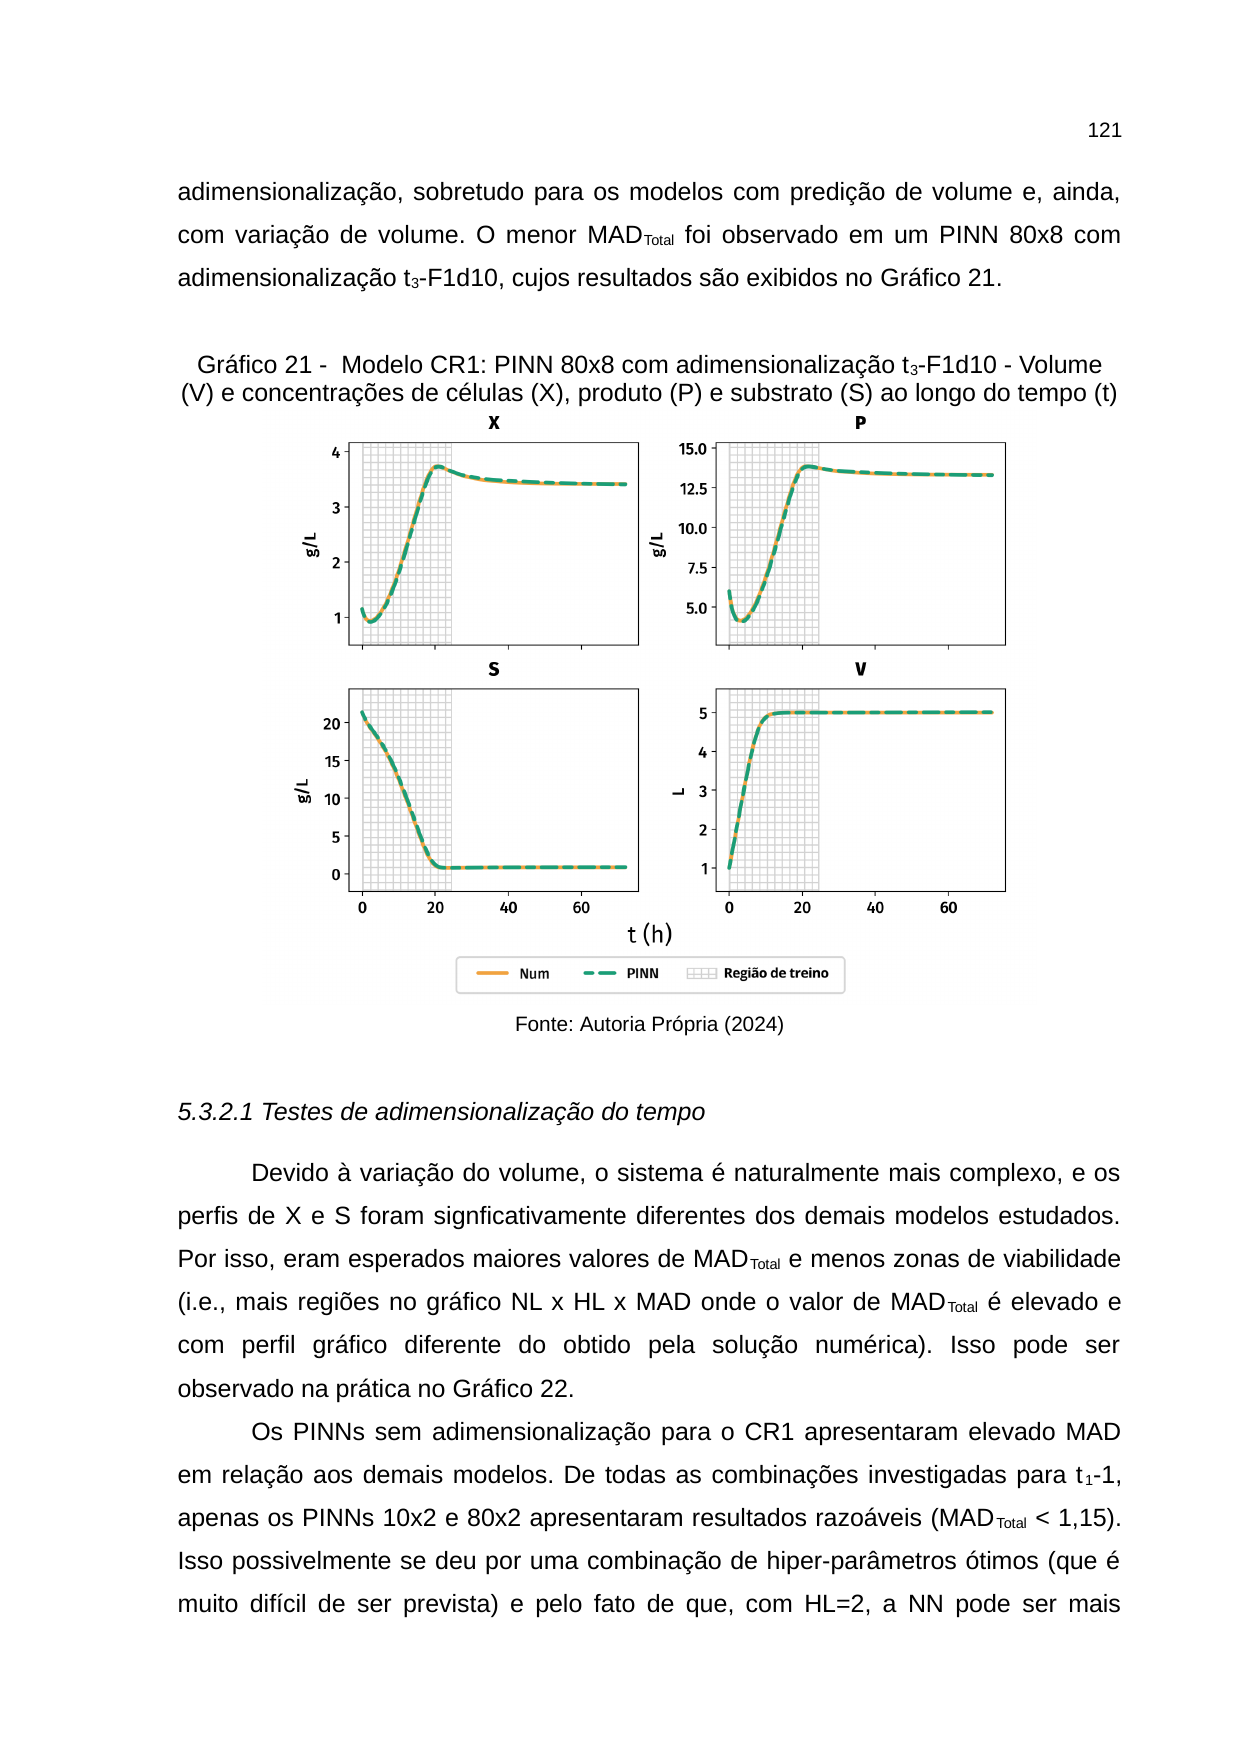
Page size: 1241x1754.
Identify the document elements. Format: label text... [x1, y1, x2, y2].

text Gráfico 21 - Modelo CR1: PINN 80x8 com adimensionalização t3-F1d10 - Volume (V) e concentrações de células (X), produto (P) e substrato (S) ao longo do tempo (t) [177, 349, 1122, 407]
text Fonte: Autoria Própria (2024) [177, 1005, 1122, 1036]
subtitle Testes de adimensionalização do tempo [177, 1097, 1122, 1126]
text Devido à variação do volume, o sistema é naturalmente mais complexo, e os perfis de X e S foram signficativamente diferentes dos demais modelos estudados. Por isso, eram esperados maiores valores de MADTotal e menos zonas de viabilidade (i.e., mais regiões no gráfico NL x HL x MAD onde o valor de MADTotal é elevado e com perfil gráfico diferente do obtido pela solução numérica). Isso pode ser observado na prática no Gráfico 22. [177, 1158, 1122, 1402]
text Os PINNs sem adimensionalização para o CR1 apresentaram elevado MAD em relação aos demais modelos. De todas as combinações investigadas para t1-1, apenas os PINNs 10x2 e 80x2 apresentaram resultados razoáveis (MADTotal < 1,15). Isso possivelmente se deu por uma combinação de hiper-parâmetros ótimos (que é muito difícil de ser prevista) e pelo fato de que, com HL=2, a NN pode ser mais [177, 1417, 1122, 1618]
text adimensionalização, sobretudo para os modelos com predição de volume e, ainda, com variação de volume. O menor MADTotal foi observado em um PINN 80x8 com adimensionalização t3-F1d10, cujos resultados são exibidos no Gráfico 21. [177, 177, 1122, 292]
picture [262, 407, 1037, 1005]
